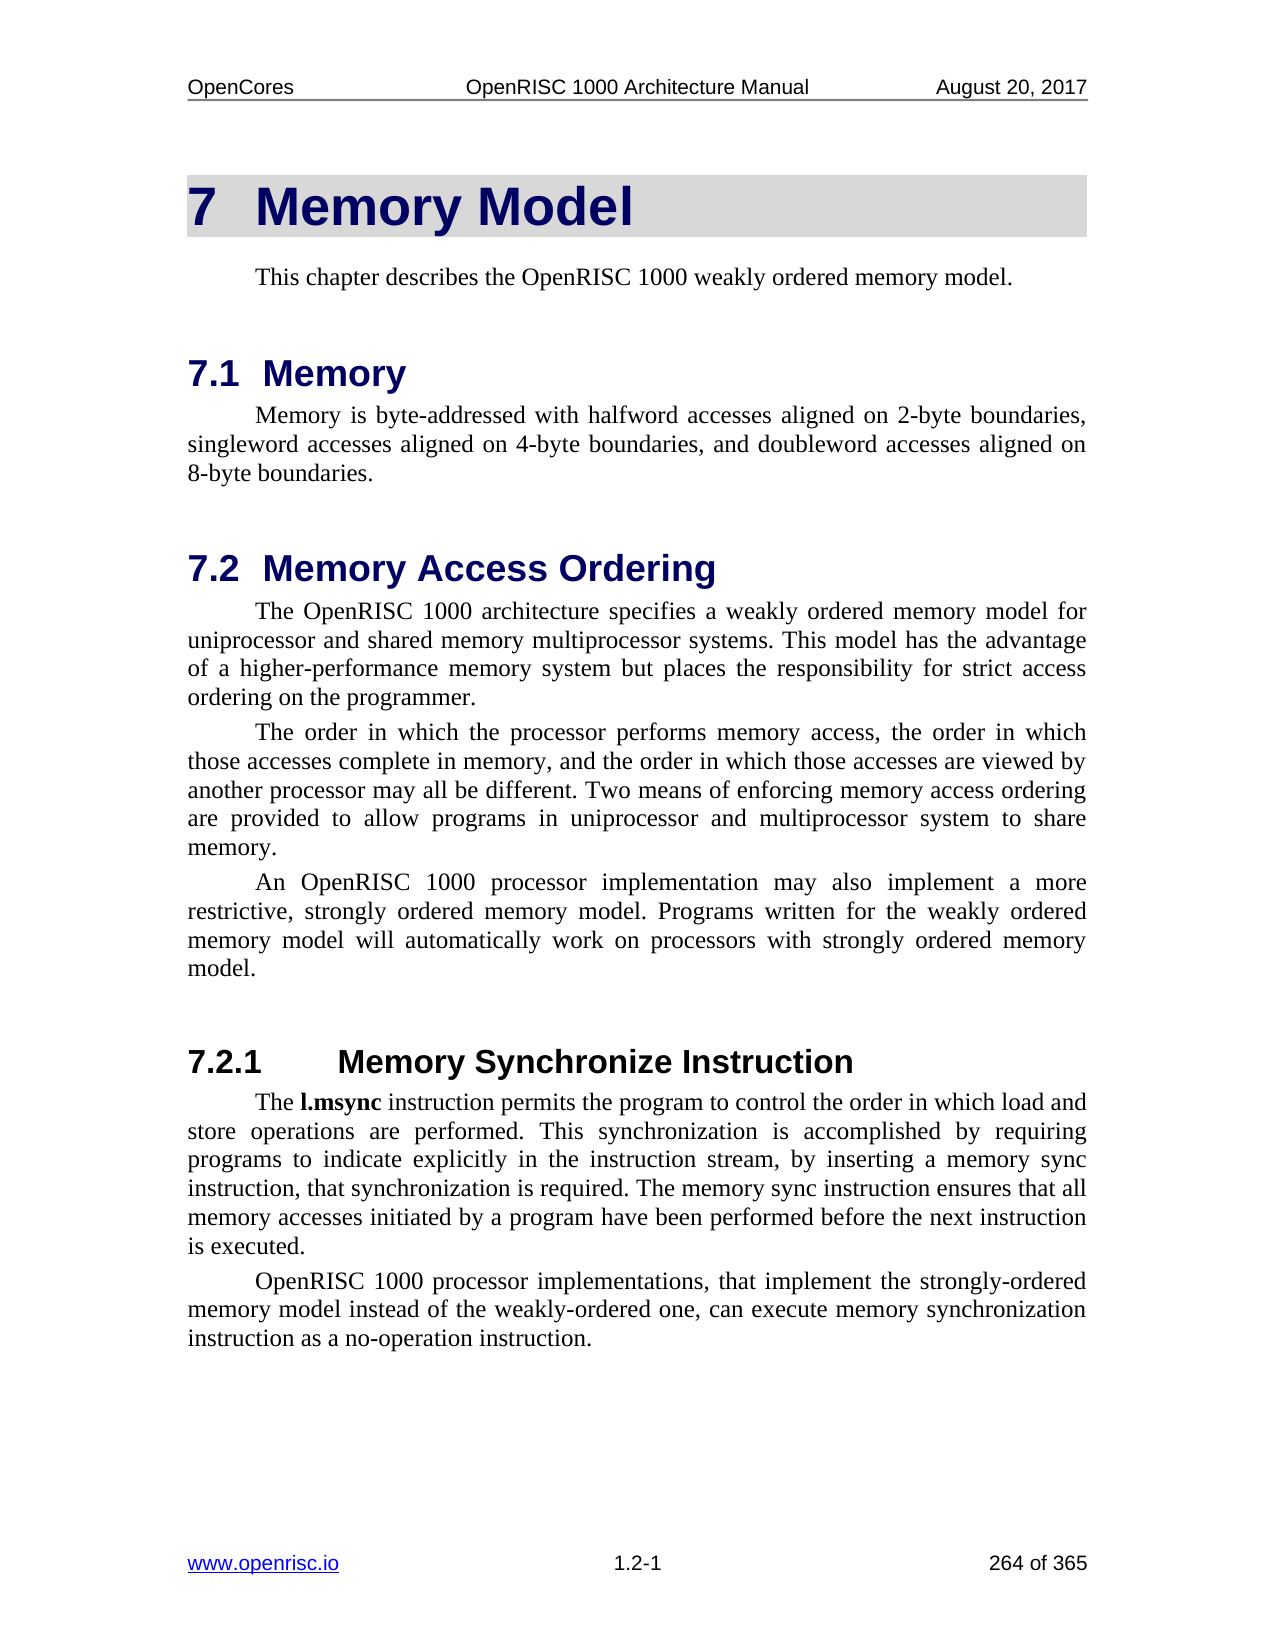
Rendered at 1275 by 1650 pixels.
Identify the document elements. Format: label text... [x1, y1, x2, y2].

text This chapter describes the OpenRISC 1000 weakly ordered memory model. [187, 262, 1087, 291]
subtitle Memory [187, 351, 1087, 394]
text OpenRISC 1000 processor implementations, that implement the strongly-ordered memory model instead of the weakly-ordered one, can execute memory synchronization instruction as a no-operation instruction. [187, 1266, 1087, 1352]
text The order in which the processor performs memory access, the order in which those accesses complete in memory, and the order in which those accesses are viewed by another processor may all be different. Two means of enforcing memory access ordering are provided to allow programs in uniprocessor and multiprocessor system to share memory. [187, 717, 1087, 861]
text The OpenRISC 1000 architecture specifies a weakly ordered memory model for uniprocessor and shared memory multiprocessor systems. This model has the advantage of a higher-performance memory system but places the responsibility for strict access ordering on the programmer. [187, 596, 1087, 711]
subtitle Memory Access Ordering [187, 547, 1087, 590]
text Memory is byte-addressed with halfword accesses aligned on 2-byte boundaries, singleword accesses aligned on 4-byte boundaries, and doubleword accesses aligned on 8-byte boundaries. [187, 400, 1087, 487]
text The l.msync instruction permits the program to control the order in which load and store operations are performed. This synchronization is accomplished by requiring programs to indicate explicitly in the instruction stream, by inserting a memory sync instruction, that synchronization is required. The memory sync instruction ensures that all memory accesses initiated by a program have been performed before the next instruction is executed. [187, 1087, 1087, 1259]
subtitle Memory Synchronize Instruction [187, 1042, 1087, 1081]
subtitle Memory Model [187, 175, 1087, 237]
text An OpenRISC 1000 processor implementation may also implement a more restrictive, strongly ordered memory model. Programs written for the weakly ordered memory model will automatically work on processors with strongly ordered memory model. [187, 867, 1087, 982]
